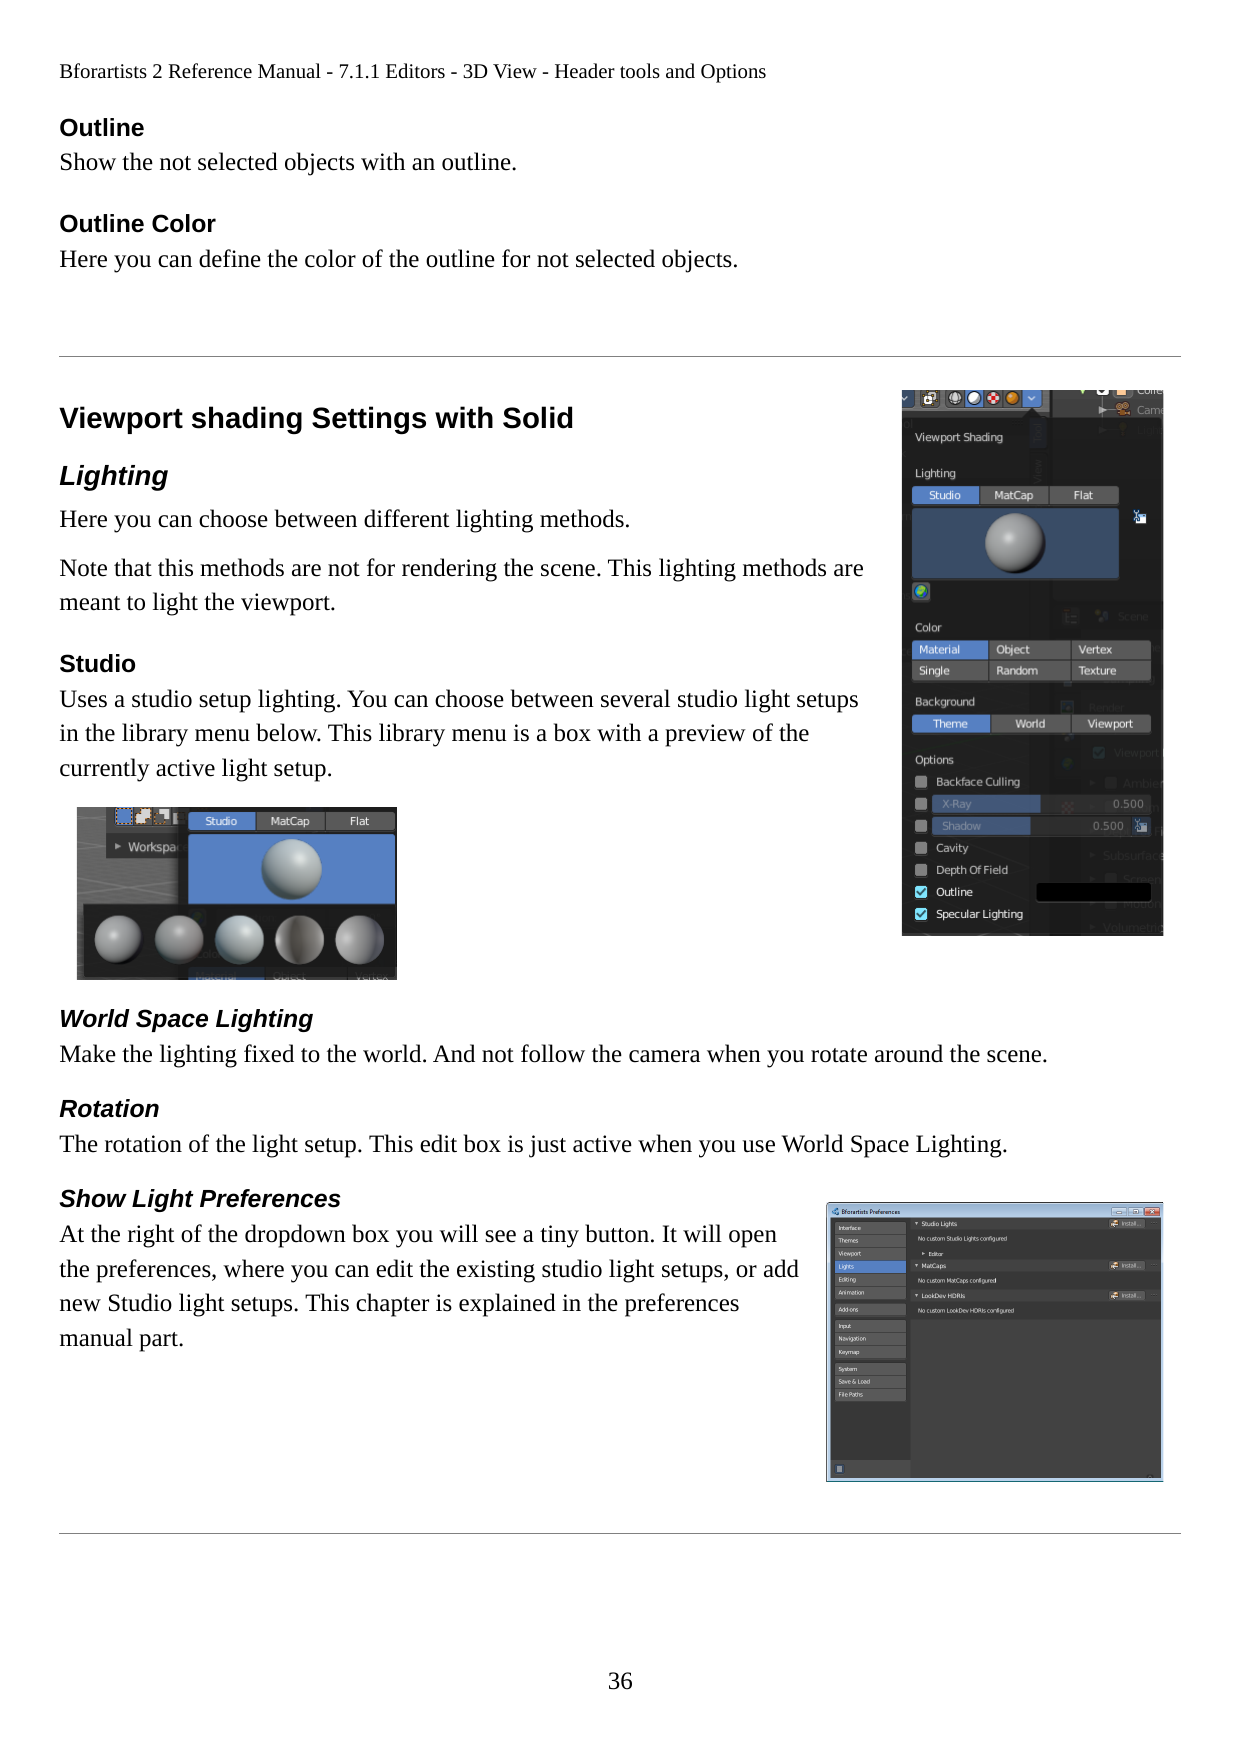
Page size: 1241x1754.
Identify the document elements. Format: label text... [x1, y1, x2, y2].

subtitle [1164, 649, 1181, 677]
subtitle Viewport shading Settings with Solid [59, 401, 901, 434]
text At the right of the dropdown box you will see a tiny button. It will open the preferences, where you can edit the existing studio light setups, or add new Studio light setups. This chapter is explained in the preferences manual part. [59, 1219, 826, 1351]
subtitle World Space Lighting [59, 1004, 1181, 1033]
picture [901, 390, 1164, 936]
subtitle Lighting [59, 459, 901, 491]
picture [76, 807, 397, 980]
subtitle [1164, 459, 1181, 491]
text Here you can define the color of the outline for not selected objects. [59, 244, 1181, 272]
subtitle Outline Color [59, 209, 1181, 237]
text Here you can choose between different lighting methods. [59, 504, 901, 532]
text Show the not selected objects with an outline. [59, 147, 1181, 176]
subtitle Studio [59, 649, 901, 677]
subtitle Show Light Preferences [59, 1184, 1181, 1213]
picture [826, 1202, 1164, 1482]
subtitle Rotation [59, 1094, 1181, 1123]
text Note that this methods are not for rendering the scene. This lighting methods are meant to light the viewport. [59, 553, 901, 616]
subtitle Outline [59, 113, 1181, 141]
text The rotation of the light setup. This edit box is just active when you use World Space Lighting. [59, 1129, 1181, 1158]
text Make the lighting fixed to the world. And not follow the camera when you rotate around the scene. [59, 1039, 1181, 1068]
text Uses a studio setup lighting. You can choose between several studio light setups in the library menu below. This library menu is a box with a preview of the currently active light setup. [59, 684, 901, 781]
